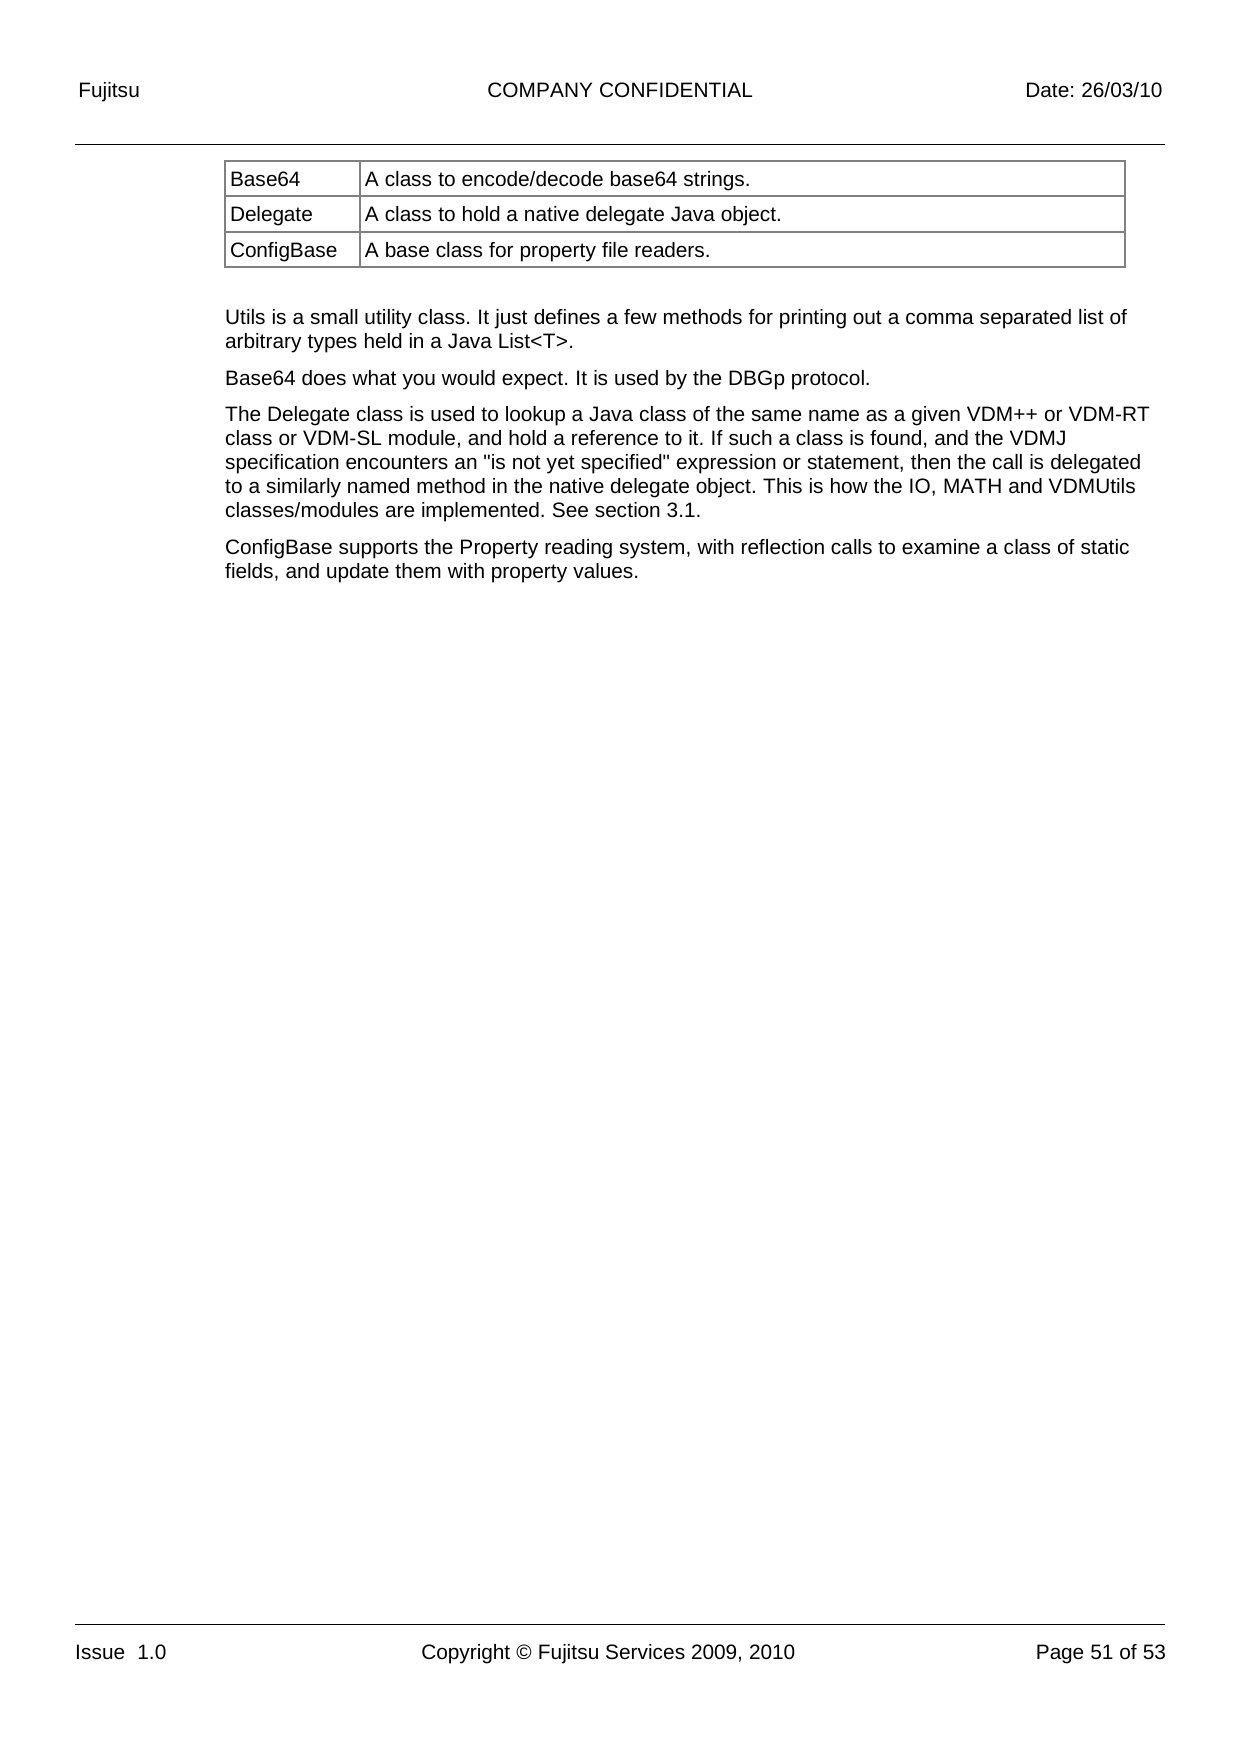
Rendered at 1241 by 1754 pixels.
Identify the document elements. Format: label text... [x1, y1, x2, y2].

text Utils is a small utility class. It just defines a few methods for printing out a comma separated list of arbitrary types held in a Java List<T>. [225, 305, 1165, 353]
table_cell A base class for property file readers. [361, 233, 1124, 266]
table_cell Delegate [226, 197, 359, 231]
text Base64 does what you would expect. It is used by the DBGp protocol. [225, 366, 1165, 389]
table_cell A class to hold a native delegate Java object. [361, 197, 1124, 231]
table_cell Base64 [226, 162, 359, 195]
table_cell A class to encode/decode base64 strings. [361, 162, 1124, 195]
text ConfigBase supports the Property reading system, with reflection calls to examine a class of static fields, and update them with property values. [225, 535, 1165, 583]
table_cell ConfigBase [226, 233, 359, 266]
text The Delegate class is used to lookup a Java class of the same name as a given VDM++ or VDM-RT class or VDM-SL module, and hold a reference to it. If such a class is found, and the VDMJ specification encounters an "is not yet specified" expression or statement, then the call is delegated to a similarly named method in the native delegate object. This is how the IO, MATH and VDMUtils classes/modules are implemented. See section 3.1. [225, 402, 1165, 522]
